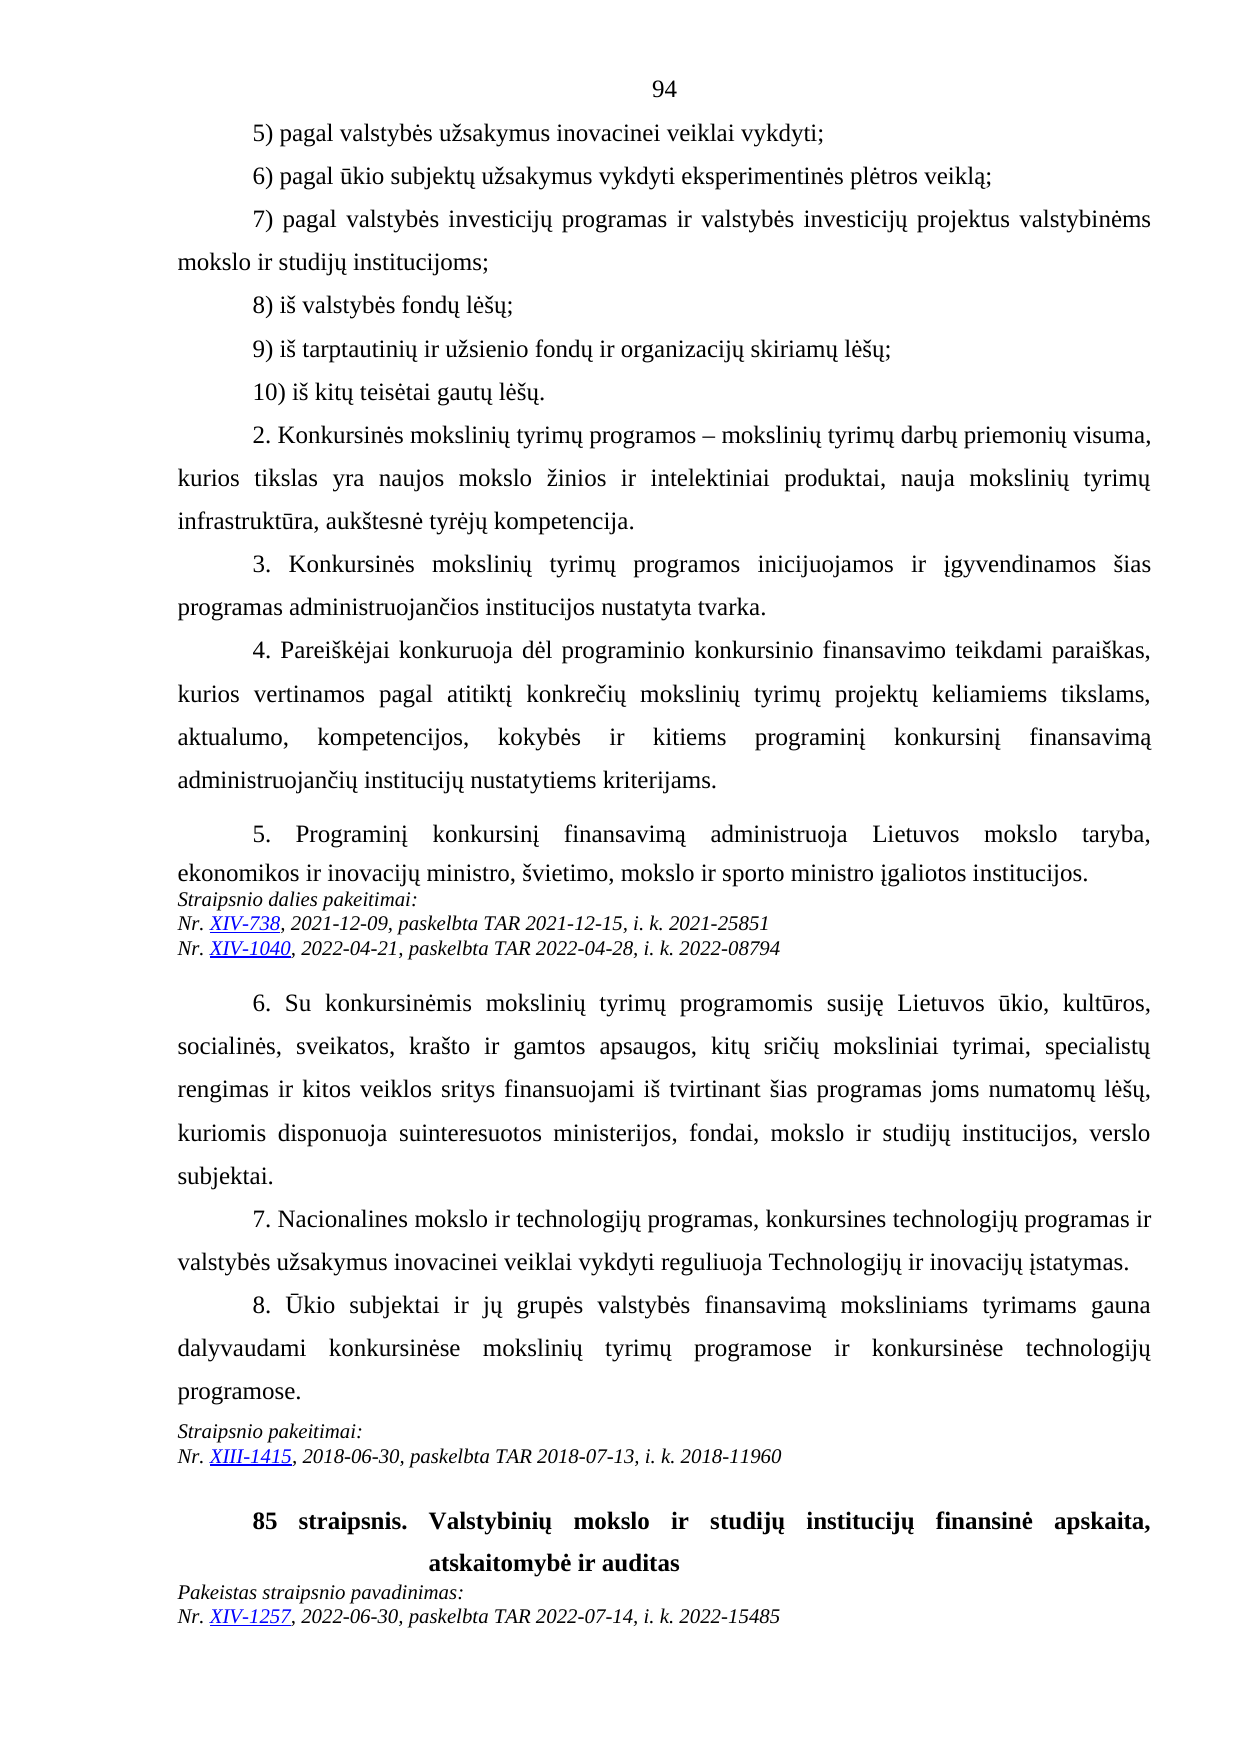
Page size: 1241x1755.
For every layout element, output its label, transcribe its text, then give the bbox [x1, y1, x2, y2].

text Straipsnio dalies pakeitimai: [177, 887, 1152, 911]
text 7) pagal valstybės investicijų programas ir valstybės investicijų projektus valstybinėms mokslo ir studijų institucijoms; [177, 204, 1152, 276]
text 3. Konkursinės mokslinių tyrimų programos inicijuojamos ir įgyvendinamos šias programas administruojančios institucijos nustatyta tvarka. [177, 549, 1152, 621]
text 9) iš tarptautinių ir užsienio fondų ir organizacijų skiriamų lėšų; [177, 334, 1152, 362]
text Straipsnio pakeitimai: [177, 1419, 1152, 1443]
text 2. Konkursinės mokslinių tyrimų programos – mokslinių tyrimų darbų priemonių visuma, kurios tikslas yra naujos mokslo žinios ir intelektiniai produktai, nauja mokslinių tyrimų infrastruktūra, aukštesnė tyrėjų kompetencija. [177, 420, 1152, 535]
text 8. Ūkio subjektai ir jų grupės valstybės finansavimą moksliniams tyrimams gauna dalyvaudami konkursinėse mokslinių tyrimų programose ir konkursinėse technologijų programose. [177, 1290, 1152, 1405]
text Nr. XIII-1415, 2018-06-30, paskelbta TAR 2018-07-13, i. k. 2018-11960 [177, 1443, 1152, 1468]
text 10) iš kitų teisėtai gautų lėšų. [177, 377, 1152, 406]
text 4. Pareiškėjai konkuruoja dėl programinio konkursinio finansavimo teikdami paraiškas, kurios vertinamos pagal atitiktį konkrečių mokslinių tyrimų projektų keliamiems tikslams, aktualumo, kompetencijos, kokybės ir kitiems programinį konkursinį finansavimą administruojančių institucijų nustatytiems kriterijams. [177, 636, 1152, 794]
text Pakeistas straipsnio pavadinimas: [177, 1580, 1152, 1604]
text 5) pagal valstybės užsakymus inovacinei veiklai vykdyti; [177, 118, 1152, 147]
text Nr. XIV-1040, 2022-04-21, paskelbta TAR 2022-04-28, i. k. 2022-08794 [177, 935, 1152, 959]
text 6) pagal ūkio subjektų užsakymus vykdyti eksperimentinės plėtros veiklą; [177, 161, 1152, 190]
text 6. Su konkursinėmis mokslinių tyrimų programomis susiję Lietuvos ūkio, kultūros, socialinės, sveikatos, krašto ir gamtos apsaugos, kitų sričių moksliniai tyrimai, specialistų rengimas ir kitos veiklos sritys finansuojami iš tvirtinant šias programas joms numatomų lėšų, kuriomis disponuoja suinteresuotos ministerijos, fondai, mokslo ir studijų institucijos, verslo subjektai. [177, 988, 1152, 1189]
text 7. Nacionalines mokslo ir technologijų programas, konkursines technologijų programas ir valstybės užsakymus inovacinei veiklai vykdyti reguliuoja Technologijų ir inovacijų įstatymas. [177, 1204, 1152, 1276]
text Nr. XIV-738, 2021-12-09, paskelbta TAR 2021-12-15, i. k. 2021-25851 [177, 911, 1152, 935]
text Nr. XIV-1257, 2022-06-30, paskelbta TAR 2022-07-14, i. k. 2022-15485 [177, 1604, 1152, 1628]
text 5. Programinį konkursinį finansavimą administruoja Lietuvos mokslo taryba, ekonomikos ir inovacijų ministro, švietimo, mokslo ir sporto ministro įgaliotos institucijos. [177, 808, 1152, 887]
text 85 straipsnis. Valstybinių mokslo ir studijų institucijų finansinė apskaita, atskaitomybė ir auditas [252, 1496, 1152, 1580]
text 8) iš valstybės fondų lėšų; [177, 291, 1152, 319]
